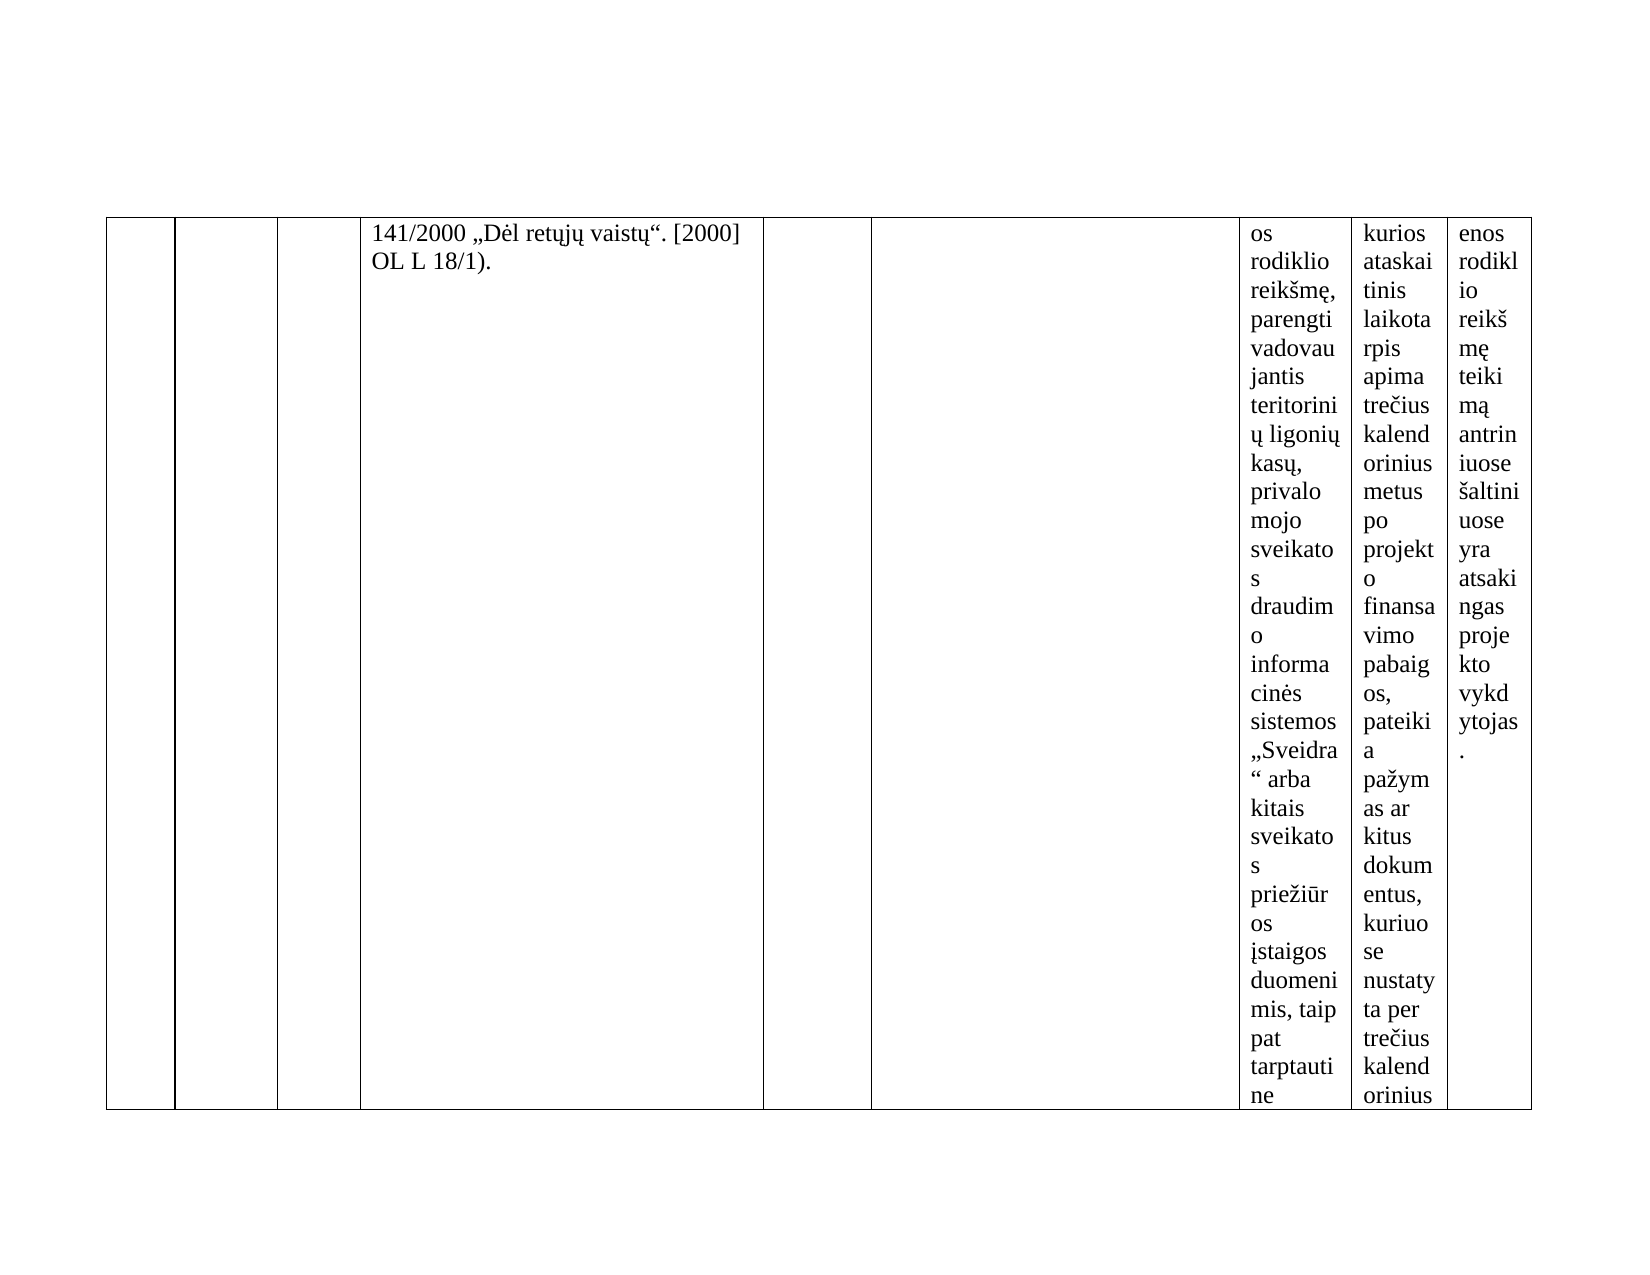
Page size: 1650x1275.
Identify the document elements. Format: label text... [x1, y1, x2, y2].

table_cell [764, 218, 871, 1109]
table_cell enos rodiklio reikšmę teikimą antriniuose šaltiniuose yra atsakingas projekto vykdytojas. [1448, 218, 1531, 1109]
table_cell os rodiklio reikšmę, parengti vadovaujantis teritorinių ligonių kasų, privalomojo sveikatos draudimo informacinės sistemos „Sveidra“ arba kitais sveikatos priežiūros įstaigos duomenimis, taip pat tarptautine [1240, 218, 1351, 1109]
table_cell [872, 218, 1239, 1109]
table_cell [176, 218, 277, 1109]
table_cell kurios ataskaitinis laikotarpis apima trečius kalendorinius metus po projekto finansavimo pabaigos, pateikia pažymas ar kitus dokumentus, kuriuose nustatyta per trečius kalendorinius [1352, 218, 1447, 1109]
table_cell 141/2000 „Dėl retųjų vaistų“. [2000] OL L 18/1). [361, 218, 763, 1109]
table_cell [278, 218, 360, 1109]
table_cell [107, 218, 174, 1109]
